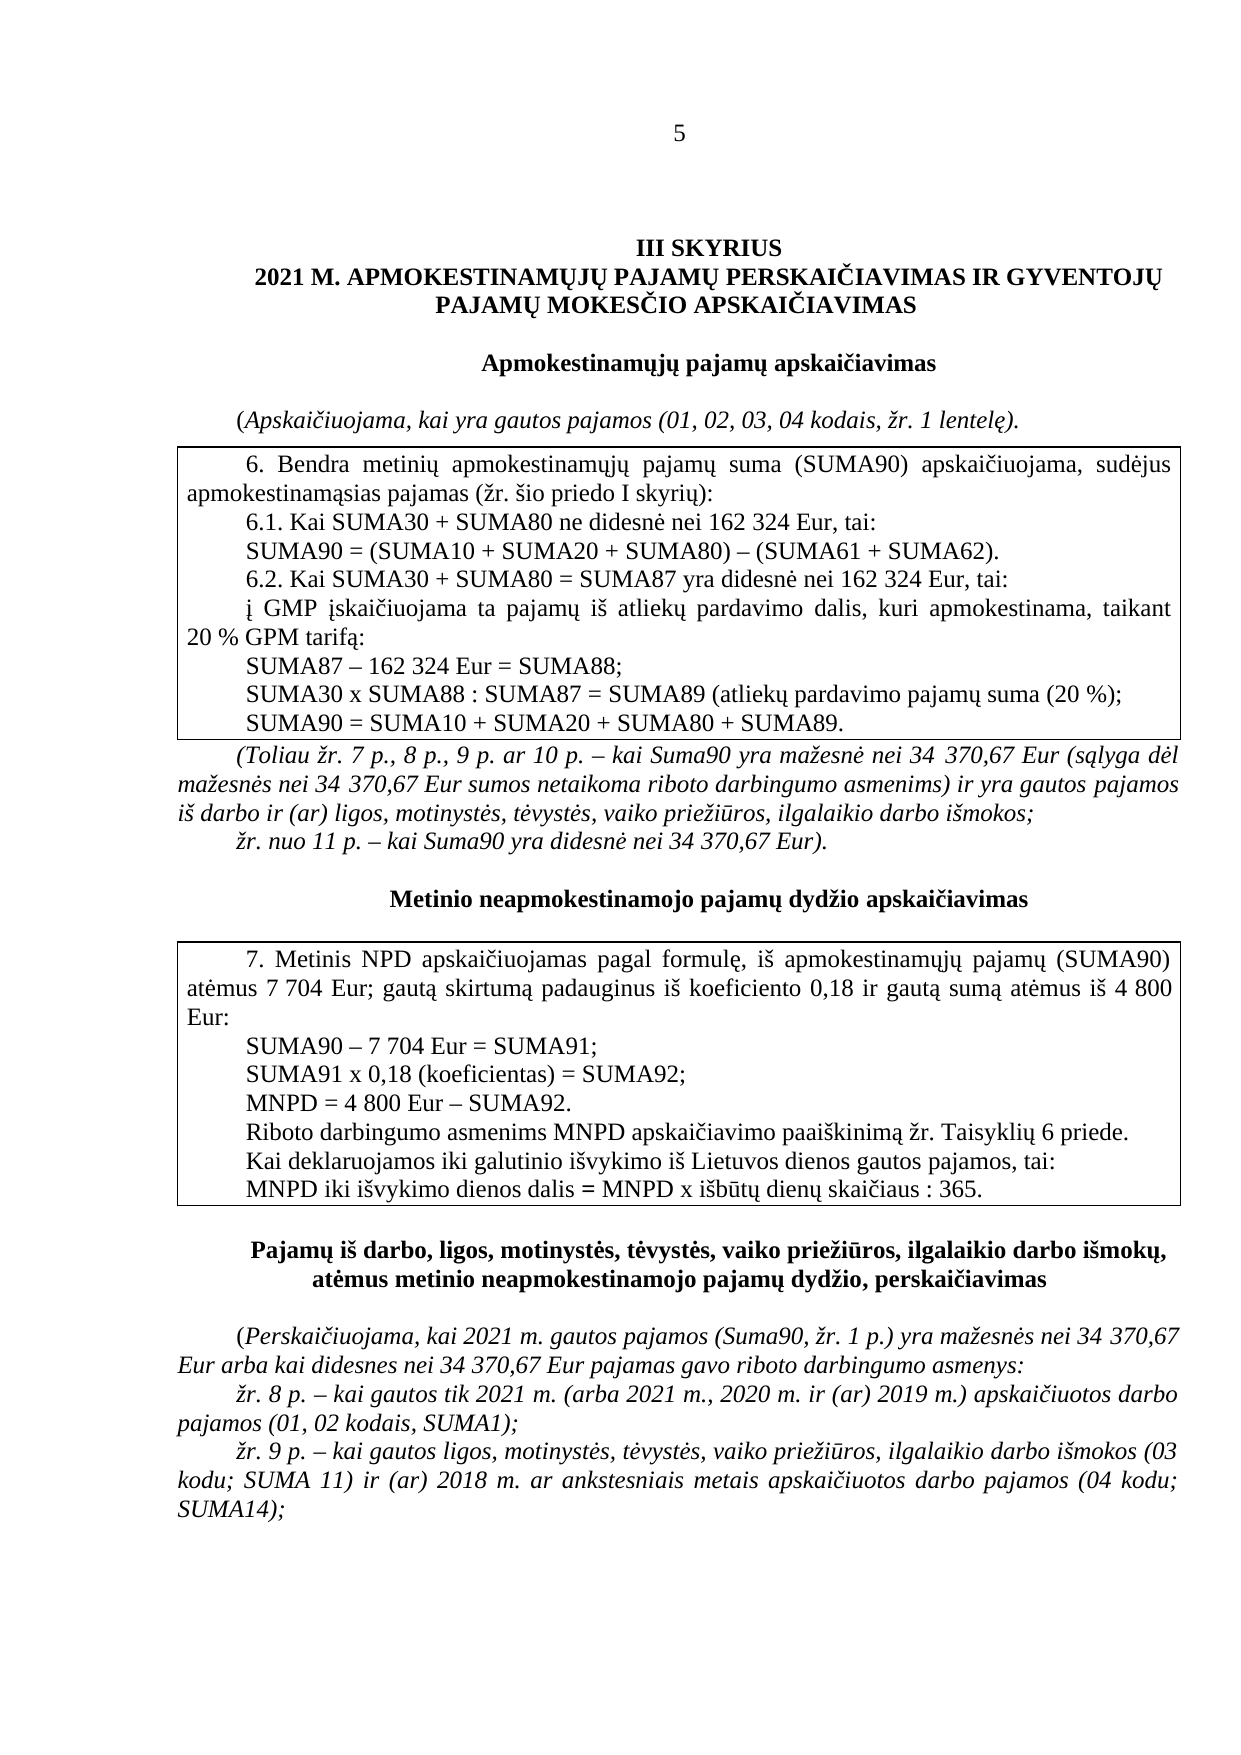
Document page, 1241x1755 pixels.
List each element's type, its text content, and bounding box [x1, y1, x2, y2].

text 6.1. Kai SUMA30 + SUMA80 ne didesnė nei 162 324 Eur, tai: [178, 504, 1180, 533]
text Pajamų iš darbo, ligos, motinystės, tėvystės, vaiko priežiūros, ilgalaikio darbo išmokų, atėmus metinio neapmokestinamojo pajamų dydžio, perskaičiavimas [177, 1235, 1181, 1293]
text SUMA90 – 7 704 Eur = SUMA91; [178, 1028, 1180, 1056]
text SUMA90 = SUMA10 + SUMA20 + SUMA80 + SUMA89. [178, 705, 1180, 739]
text III SKYRIUS [177, 233, 1181, 262]
text SUMA90 = (SUMA10 + SUMA20 + SUMA80) – (SUMA61 + SUMA62). [178, 533, 1180, 561]
text Kai deklaruojamos iki galutinio išvykimo iš Lietuvos dienos gautos pajamos, tai: [178, 1143, 1180, 1171]
text SUMA91 x 0,18 (koeficientas) = SUMA92; [178, 1056, 1180, 1085]
text (Apskaičiuojama, kai yra gautos pajamos (01, 02, 03, 04 kodais, žr. 1 lentelę). [177, 406, 1181, 434]
text MNPD = 4 800 Eur – SUMA92. [178, 1085, 1180, 1114]
text SUMA87 – 162 324 Eur = SUMA88; [178, 648, 1180, 676]
text į GMP įskaičiuojama ta pajamų iš atliekų pardavimo dalis, kuri apmokestinama, taikant 20 % GPM tarifą: [178, 590, 1180, 648]
text 6.2. Kai SUMA30 + SUMA80 = SUMA87 yra didesnė nei 162 324 Eur, tai: [178, 561, 1180, 590]
text 2021 M. APMOKESTINAMŲJŲ PAJAMŲ PERSKAIČIAVIMAS IR GYVENTOJŲ PAJAMŲ MOKESČIO APSKAIČIAVIMAS [177, 262, 1181, 319]
text 7. Metinis NPD apskaičiuojamas pagal formulę, iš apmokestinamųjų pajamų (SUMA90) atėmus 7 704 Eur; gautą skirtumą padauginus iš koeficiento 0,18 ir gautą sumą atėmus iš 4 800 Eur: [178, 943, 1180, 1028]
text 6. Bendra metinių apmokestinamųjų pajamų suma (SUMA90) apskaičiuojama, sudėjus apmokestinamąsias pajamas (žr. šio priedo I skyrių): [178, 448, 1180, 504]
text (Toliau žr. 7 p., 8 p., 9 p. ar 10 p. – kai Suma90 yra mažesnė nei 34 370,67 Eur (sąlyga dėl mažesnės nei 34 370,67 Eur sumos netaikoma riboto darbingumo asmenims) ir yra gautos pajamos iš darbo ir (ar) ligos, motinystės, tėvystės, vaiko priežiūros, ilgalaikio darbo išmokos; [177, 740, 1181, 826]
text žr. 8 p. – kai gautos tik 2021 m. (arba 2021 m., 2020 m. ir (ar) 2019 m.) apskaičiuotos darbo pajamos (01, 02 kodais, SUMA1); [177, 1379, 1181, 1436]
text žr. 9 p. – kai gautos ligos, motinystės, tėvystės, vaiko priežiūros, ilgalaikio darbo išmokos (03 kodu; SUMA 11) ir (ar) 2018 m. ar ankstesniais metais apskaičiuotos darbo pajamos (04 kodu; SUMA14); [177, 1436, 1181, 1523]
text Metinio neapmokestinamojo pajamų dydžio apskaičiavimas [177, 884, 1181, 913]
text žr. nuo 11 p. – kai Suma90 yra didesnė nei 34 370,67 Eur). [177, 826, 1181, 855]
text SUMA30 x SUMA88 : SUMA87 = SUMA89 (atliekų pardavimo pajamų suma (20 %); [178, 676, 1180, 705]
text MNPD iki išvykimo dienos dalis = MNPD x išbūtų dienų skaičiaus : 365. [178, 1171, 1180, 1205]
text Riboto darbingumo asmenims MNPD apskaičiavimo paaiškinimą žr. Taisyklių 6 priede. [178, 1114, 1180, 1143]
text Apmokestinamųjų pajamų apskaičiavimas [177, 348, 1181, 377]
text (Perskaičiuojama, kai 2021 m. gautos pajamos (Suma90, žr. 1 p.) yra mažesnės nei 34 370,67 Eur arba kai didesnes nei 34 370,67 Eur pajamas gavo riboto darbingumo asmenys: [177, 1321, 1181, 1379]
